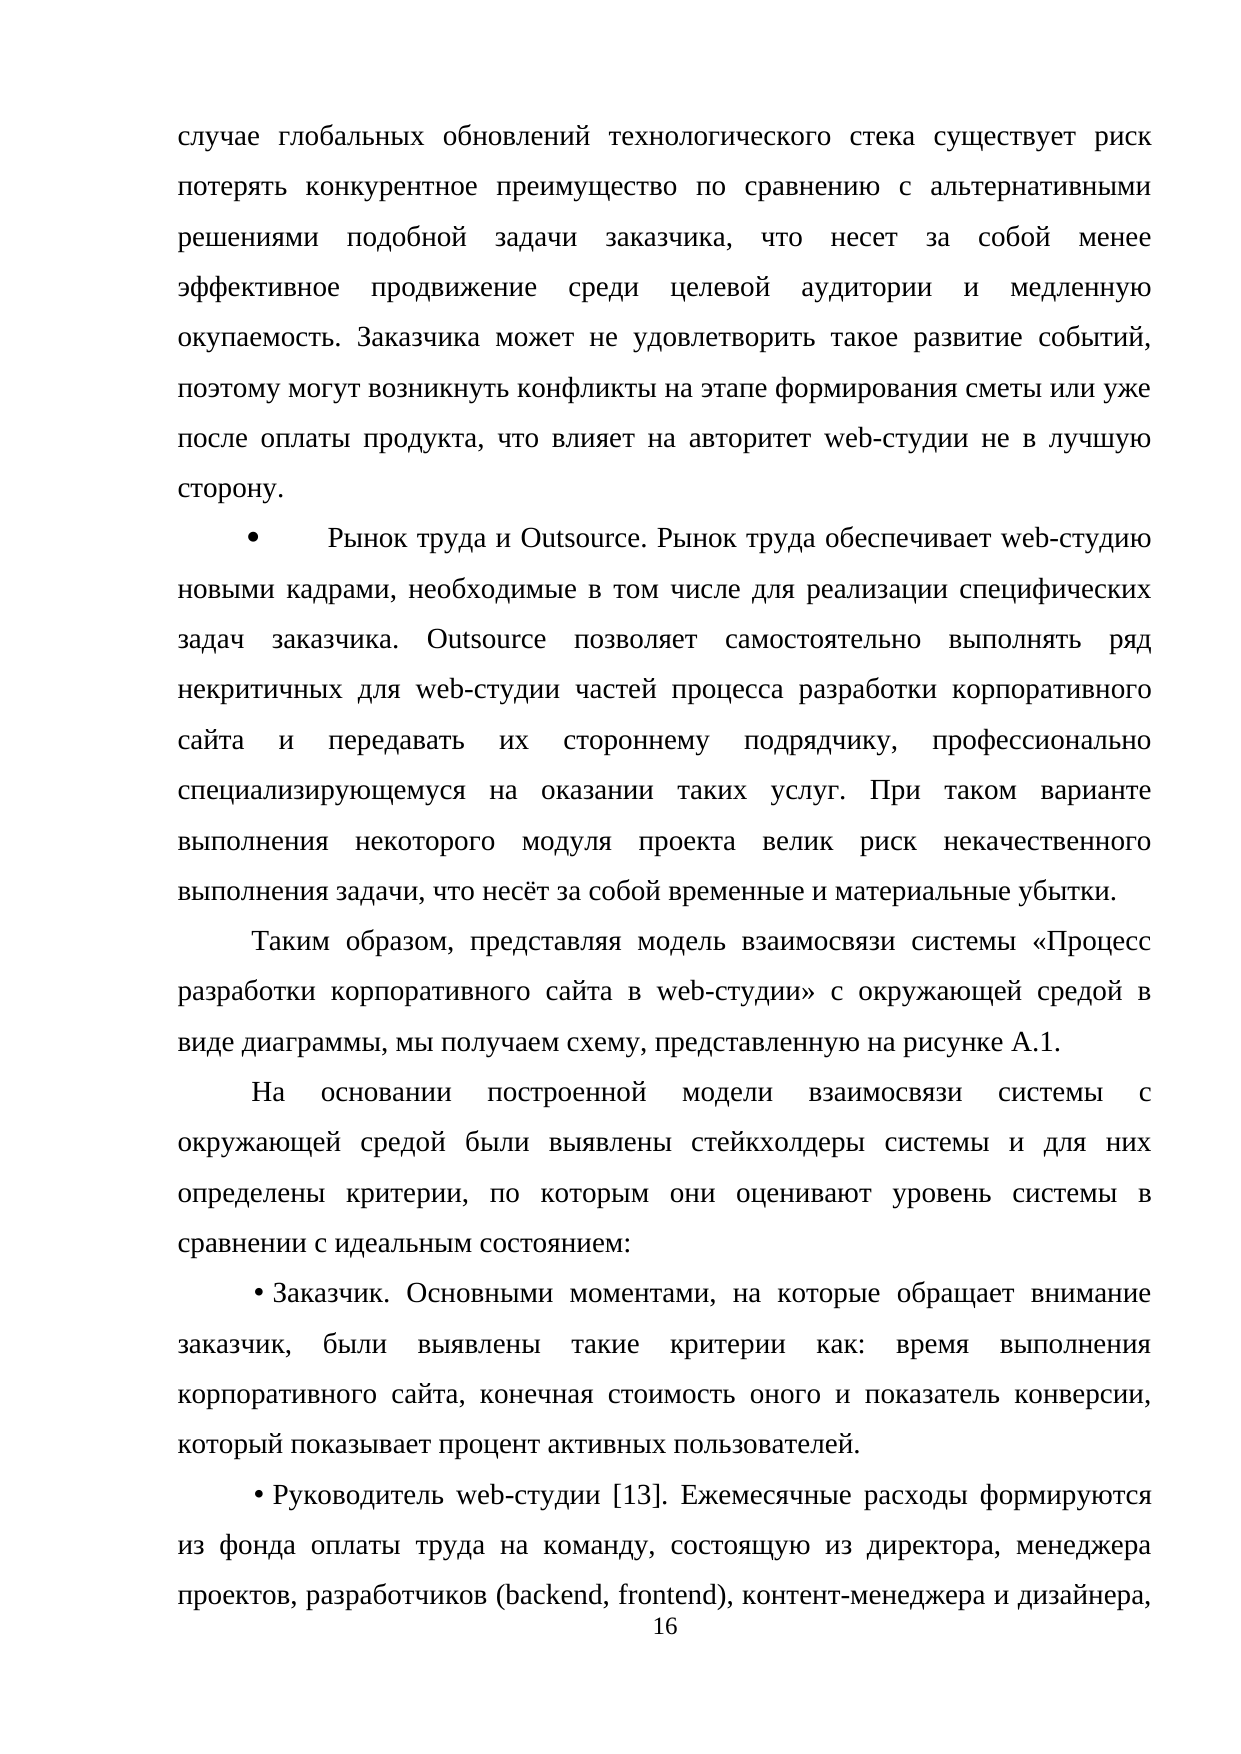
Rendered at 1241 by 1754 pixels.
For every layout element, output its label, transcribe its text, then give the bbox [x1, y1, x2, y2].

list Руководитель web-студии [13]. Ежемесячные расходы формируются из фонда оплаты труда на команду, состоящую из директора, менеджера проектов, разработчиков (backend, frontend), контент-менеджера и дизайнера, [177, 1477, 1152, 1611]
list Рынок труда и Outsource. Рынок труда обеспечивает web-студию новыми кадрами, необходимые в том числе для реализации специфических задач заказчика. Outsource позволяет самостоятельно выполнять ряд некритичных для web-студии частей процесса разработки корпоративного сайта и передавать их стороннему подрядчику, профессионально специализирующемуся на оказании таких услуг. При таком варианте выполнения некоторого модуля проекта велик риск некачественного выполнения задачи, что несёт за собой временные и материальные убытки. [177, 521, 1152, 906]
list случае глобальных обновлений технологического стека существует риск потерять конкурентное преимущество по сравнению с альтернативными решениями подобной задачи заказчика, что несет за собой менее эффективное продвижение среди целевой аудитории и медленную окупаемость. Заказчика может не удовлетворить такое развитие событий, поэтому могут возникнуть конфликты на этапе формирования сметы или уже после оплаты продукта, что влияет на авторитет web-студии не в лучшую сторону. [177, 118, 1152, 504]
text Таким образом, представляя модель взаимосвязи системы «Процесс разработки корпоративного сайта в web-студии» с окружающей средой в виде диаграммы, мы получаем схему, представленную на рисунке А.1. [177, 923, 1152, 1057]
list Заказчик. Основными моментами, на которые обращает внимание заказчик, были выявлены такие критерии как: время выполнения корпоративного сайта, конечная стоимость оного и показатель конверсии, который показывает процент активных пользователей. [177, 1275, 1152, 1460]
text На основании построенной модели взаимосвязи системы с окружающей средой были выявлены стейкхолдеры системы и для них определены критерии, по которым они оценивают уровень системы в сравнении с идеальным состоянием: [177, 1074, 1152, 1259]
